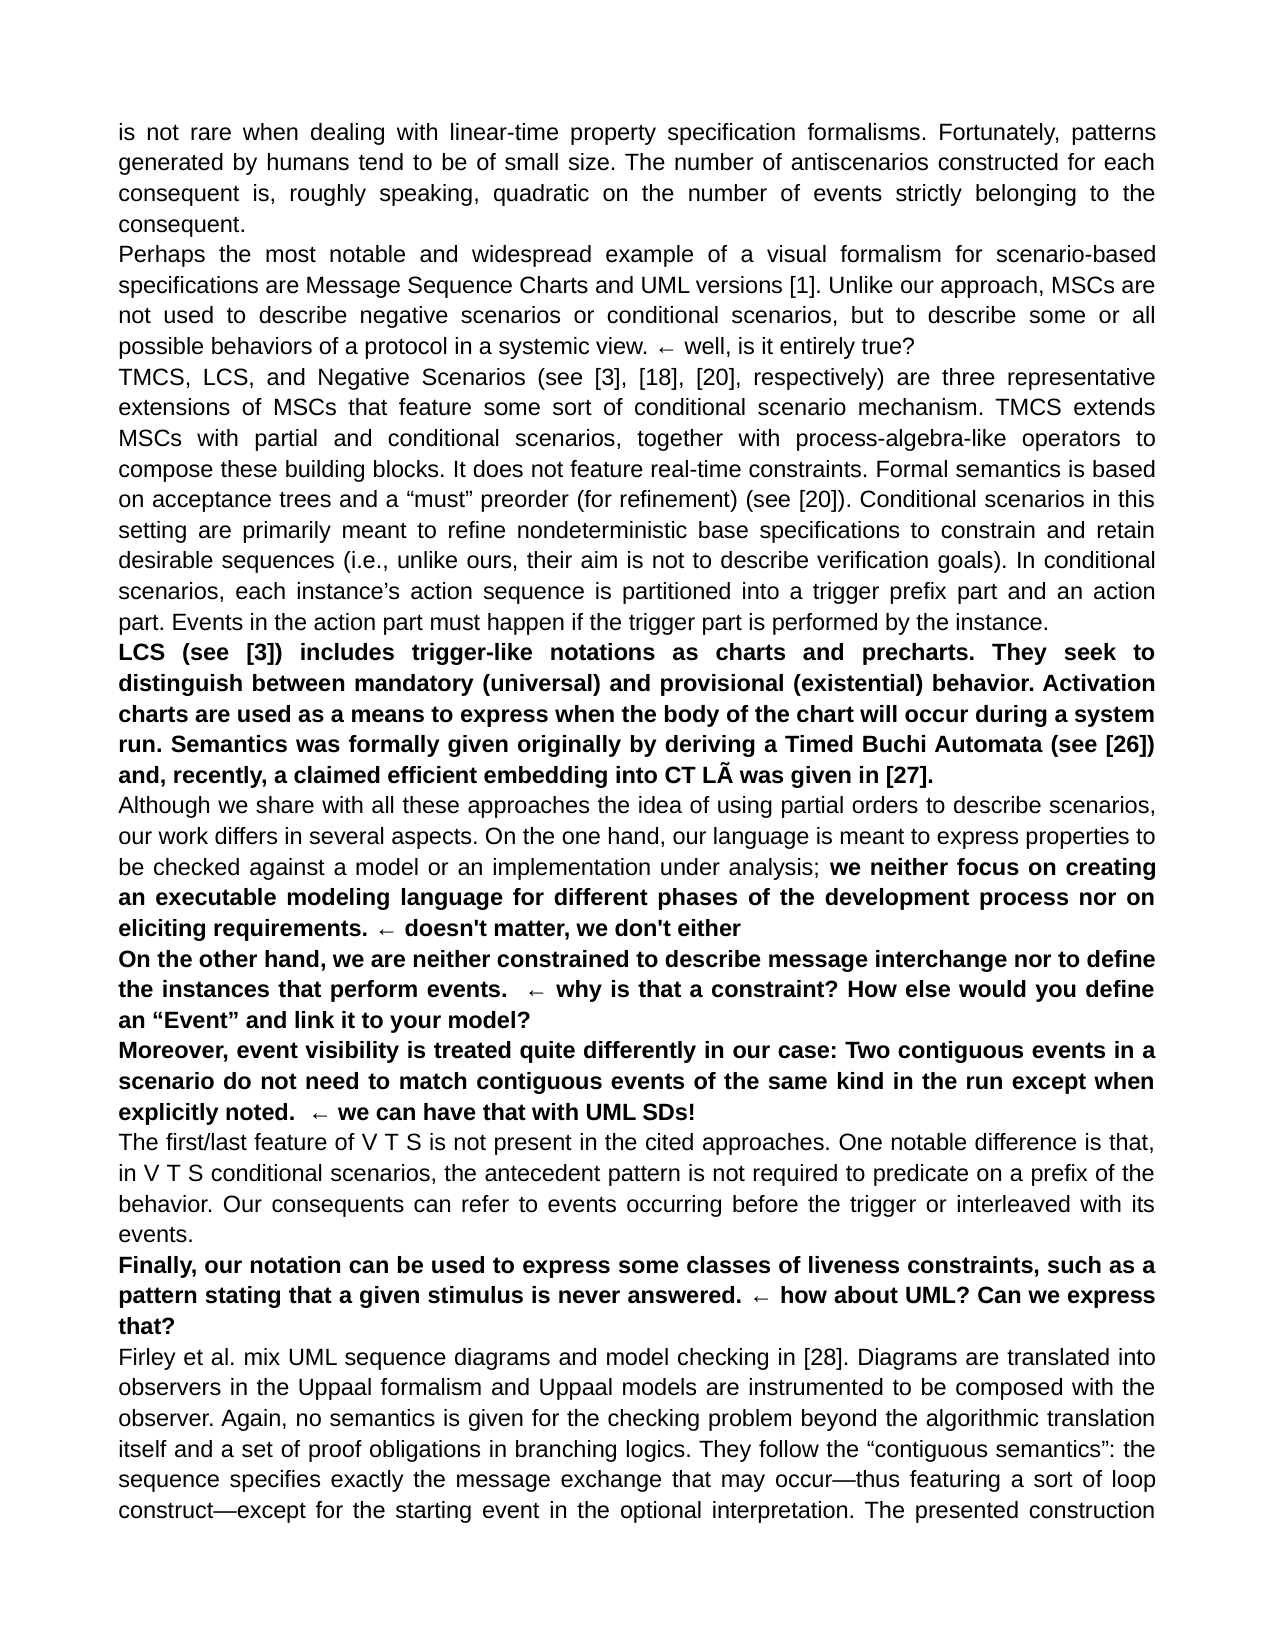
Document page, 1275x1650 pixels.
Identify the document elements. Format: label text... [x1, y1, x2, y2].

text TMCS, LCS, and Negative Scenarios (see [3], [18], [20], respectively) are three representative extensions of MSCs that feature some sort of conditional scenario mechanism. TMCS extends MSCs with partial and conditional scenarios, together with process-algebra-like operators to compose these building blocks. It does not feature real-time constraints. Formal semantics is based on acceptance trees and a “must” preorder (for refinement) (see [20]). Conditional scenarios in this setting are primarily meant to refine nondeterministic base specifications to constrain and retain desirable sequences (i.e., unlike ours, their aim is not to describe verification goals). In conditional scenarios, each instance’s action sequence is partitioned into a trigger prefix part and an action part. Events in the action part must happen if the trigger part is performed by the instance. [118, 363, 1157, 635]
text Moreover, event visibility is treated quite differently in our case: Two contiguous events in a scenario do not need to match contiguous events of the same kind in the run except when explicitly noted. ← we can have that with UML SDs! [118, 1037, 1157, 1125]
text The first/last feature of V T S is not present in the cited approaches. One notable difference is that, in V T S conditional scenarios, the antecedent pattern is not required to predicate on a prefix of the behavior. Our consequents can refer to events occurring before the trigger or interleaved with its events. [118, 1129, 1157, 1247]
text is not rare when dealing with linear-time property specification formalisms. Fortunately, patterns generated by humans tend to be of small size. The number of antiscenarios constructed for each consequent is, roughly speaking, quadratic on the number of events strictly belonging to the consequent. [118, 118, 1157, 237]
text On the other hand, we are neither constrained to describe message interchange nor to define the instances that perform events. ← why is that a constraint? How else would you define an “Event” and link it to your model? [118, 945, 1157, 1033]
text Although we share with all these approaches the idea of using partial orders to describe scenarios, our work differs in several aspects. On the one hand, our language is meant to express properties to be checked against a model or an implementation under analysis; we neither focus on creating an executable modeling language for different phases of the development process nor on eliciting requirements. ← doesn't matter, we don't either [118, 792, 1157, 941]
text Finally, our notation can be used to express some classes of liveness constraints, such as a pattern stating that a given stimulus is never answered. ← how about UML? Can we express that? [118, 1251, 1157, 1339]
text Perhaps the most notable and widespread example of a visual formalism for scenario-based specifications are Message Sequence Charts and UML versions [1]. Unlike our approach, MSCs are not used to describe negative scenarios or conditional scenarios, but to describe some or all possible behaviors of a protocol in a systemic view. ← well, is it entirely true? [118, 241, 1157, 359]
text Firley et al. mix UML sequence diagrams and model checking in [28]. Diagrams are translated into observers in the Uppaal formalism and Uppaal models are instrumented to be composed with the observer. Again, no semantics is given for the checking problem beyond the algorithmic translation itself and a set of proof obligations in branching logics. They follow the “contiguous semantics”: the sequence specifies exactly the message exchange that may occur—thus featuring a sort of loop construct—except for the starting event in the optional interpretation. The presented construction [118, 1343, 1157, 1523]
text LCS (see [3]) includes trigger-like notations as charts and precharts. They seek to distinguish between mandatory (universal) and provisional (existential) behavior. Activation charts are used as a means to express when the body of the chart will occur during a system run. Semantics was formally given originally by deriving a Timed Buchi Automata (see [26]) and, recently, a claimed efficient embedding into CT LÃ was given in [27]. [118, 639, 1157, 788]
